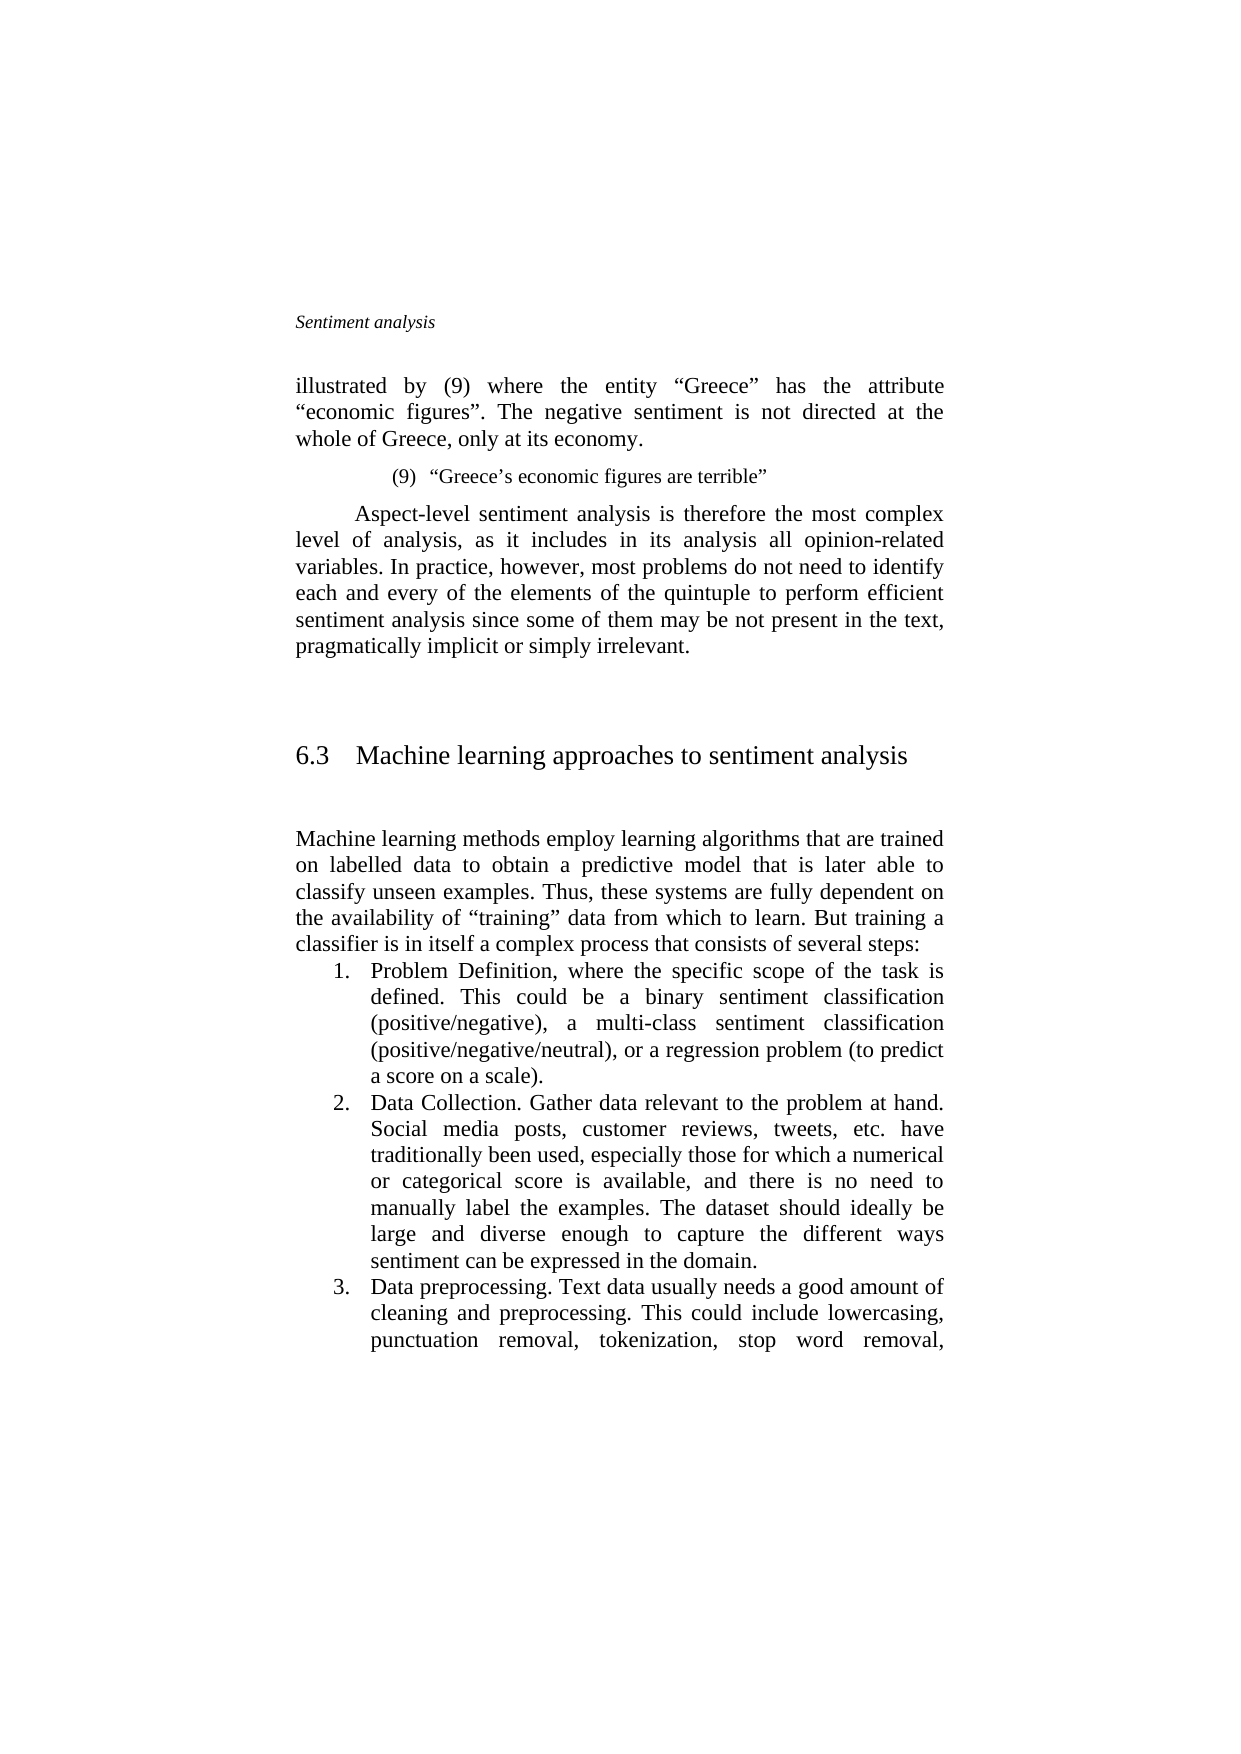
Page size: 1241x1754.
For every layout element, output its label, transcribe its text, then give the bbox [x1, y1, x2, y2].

text illustrated by (9) where the entity “Greece” has the attribute “economic figures”. The negative sentiment is not directed at the whole of Greece, only at its economy. [295, 372, 945, 451]
text Aspect-level sentiment analysis is therefore the most complex level of analysis, as it includes in its analysis all opinion-related variables. In practice, however, most problems do not need to identify each and every of the elements of the quintuple to perform efficient sentiment analysis since some of them may be not present in the text, pragmatically implicit or simply irrelevant. [295, 500, 945, 658]
subtitle Machine learning approaches to sentiment analysis [295, 739, 945, 771]
list Data Collection. Gather data relevant to the problem at hand. Social media posts, customer reviews, tweets, etc. have traditionally been used, especially those for which a numerical or categorical score is available, and there is no need to manually label the examples. The dataset should ideally be large and diverse enough to capture the different ways sentiment can be expressed in the domain. [333, 1088, 945, 1273]
list Data preprocessing. Text data usually needs a good amount of cleaning and preprocessing. This could include lowercasing, punctuation removal, tokenization, stop word removal, [333, 1273, 945, 1352]
list Problem Definition, where the specific scope of the task is defined. This could be a binary sentiment classification (positive/negative), a multi-class sentiment classification (positive/negative/neutral), or a regression problem (to predict a score on a scale). [333, 957, 945, 1088]
list “Greece’s economic figures are terrible” [392, 464, 945, 488]
text Machine learning methods employ learning algorithms that are trained on labelled data to obtain a predictive model that is later able to classify unseen examples. Thus, these systems are fully dependent on the availability of “training” data from which to learn. But training a classifier is in itself a complex process that consists of several steps: [295, 825, 945, 957]
